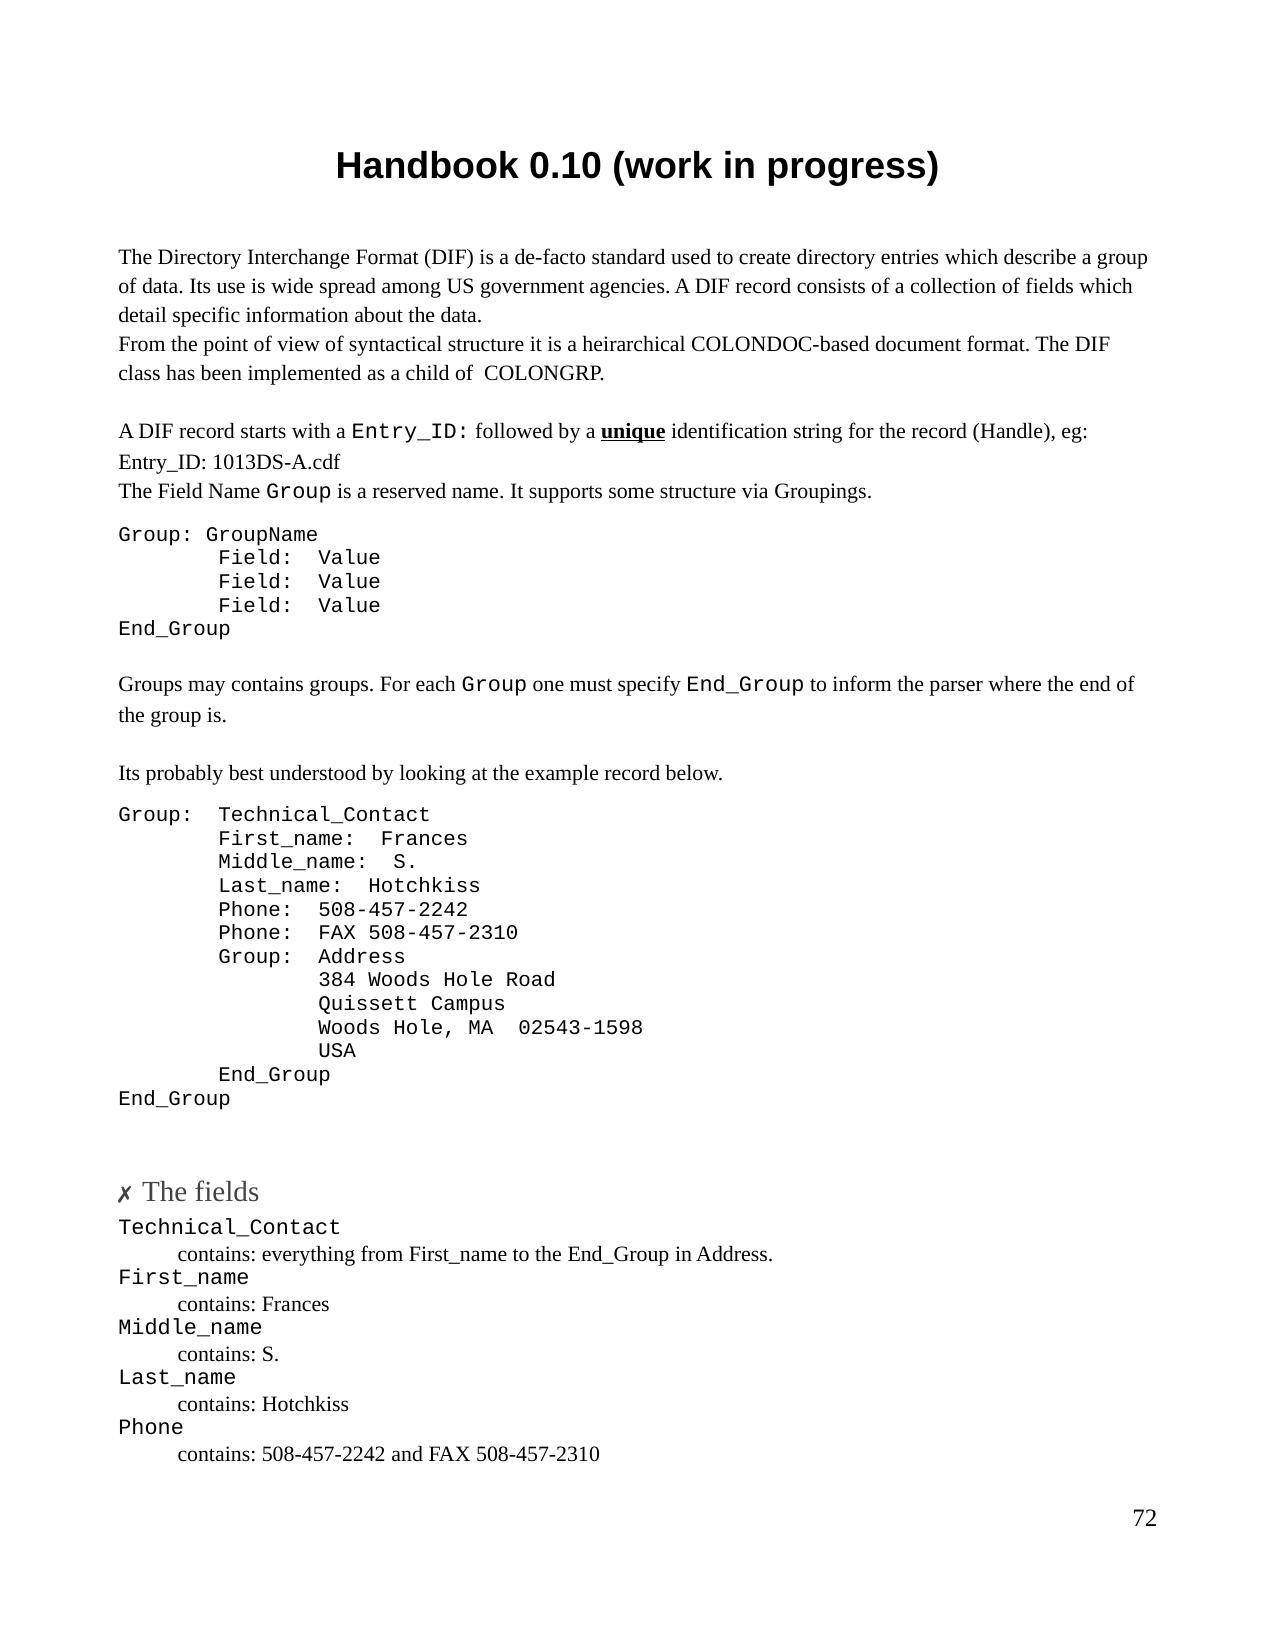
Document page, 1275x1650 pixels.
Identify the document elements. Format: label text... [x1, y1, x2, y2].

list contains: 508-457-2242 and FAX 508-457-2310 [177, 1441, 1157, 1466]
text Group: Technical_Contact [118, 804, 1157, 828]
text Last_name: Hotchkiss [118, 875, 1157, 898]
subtitle Technical_Contact [118, 1216, 1157, 1241]
text Middle_name: S. [118, 851, 1157, 875]
text Field: Value [118, 571, 1157, 594]
text Phone: FAX 508-457-2310 [118, 922, 1157, 946]
text Woods Hole, MA 02543-1598 [118, 1017, 1157, 1040]
subtitle First_name [118, 1266, 1157, 1291]
text Group: Address [118, 946, 1157, 969]
text Groups may contains groups. For each Group one must specify End_Group to inform the parser where the end of the group is. [118, 671, 1157, 727]
text Its probably best understood by looking at the example record below. [118, 760, 1157, 785]
list contains: S. [177, 1341, 1157, 1366]
subtitle Middle_name [118, 1316, 1157, 1341]
text From the point of view of syntactical structure it is a heirarchical COLONDOC-based document format. The DIF class has been implemented as a child of COLONGRP. [118, 331, 1157, 385]
subtitle Last_name [118, 1366, 1157, 1391]
text A DIF record starts with a Entry_ID: followed by a unique identification string for the record (Handle), eg: Entry_ID: 1013DS-A.cdf The Field Name Group is a reserved name. It supports some structure via Groupings. [118, 418, 1157, 505]
text Phone: 508-457-2242 [118, 898, 1157, 922]
subtitle Phone [118, 1416, 1157, 1441]
text End_Group [118, 1064, 1157, 1088]
text 384 Woods Hole Road [118, 969, 1157, 993]
text First_name: Frances [118, 828, 1157, 851]
list contains: Frances [177, 1291, 1157, 1316]
text Group: GroupName [118, 524, 1157, 547]
list contains: Hotchkiss [177, 1391, 1157, 1416]
subtitle The fields [118, 1174, 1157, 1208]
text End_Group [118, 1088, 1157, 1111]
text The Directory Interchange Format (DIF) is a de-facto standard used to create directory entries which describe a group of data. Its use is wide spread among US government agencies. A DIF record consists of a collection of fields which detail specific information about the data. [118, 244, 1157, 327]
text USA [118, 1040, 1157, 1064]
text Field: Value [118, 547, 1157, 571]
text Quissett Campus [118, 993, 1157, 1017]
list contains: everything from First_name to the End_Group in Address. [177, 1241, 1157, 1266]
text Field: Value [118, 594, 1157, 618]
text End_Group [118, 618, 1157, 642]
